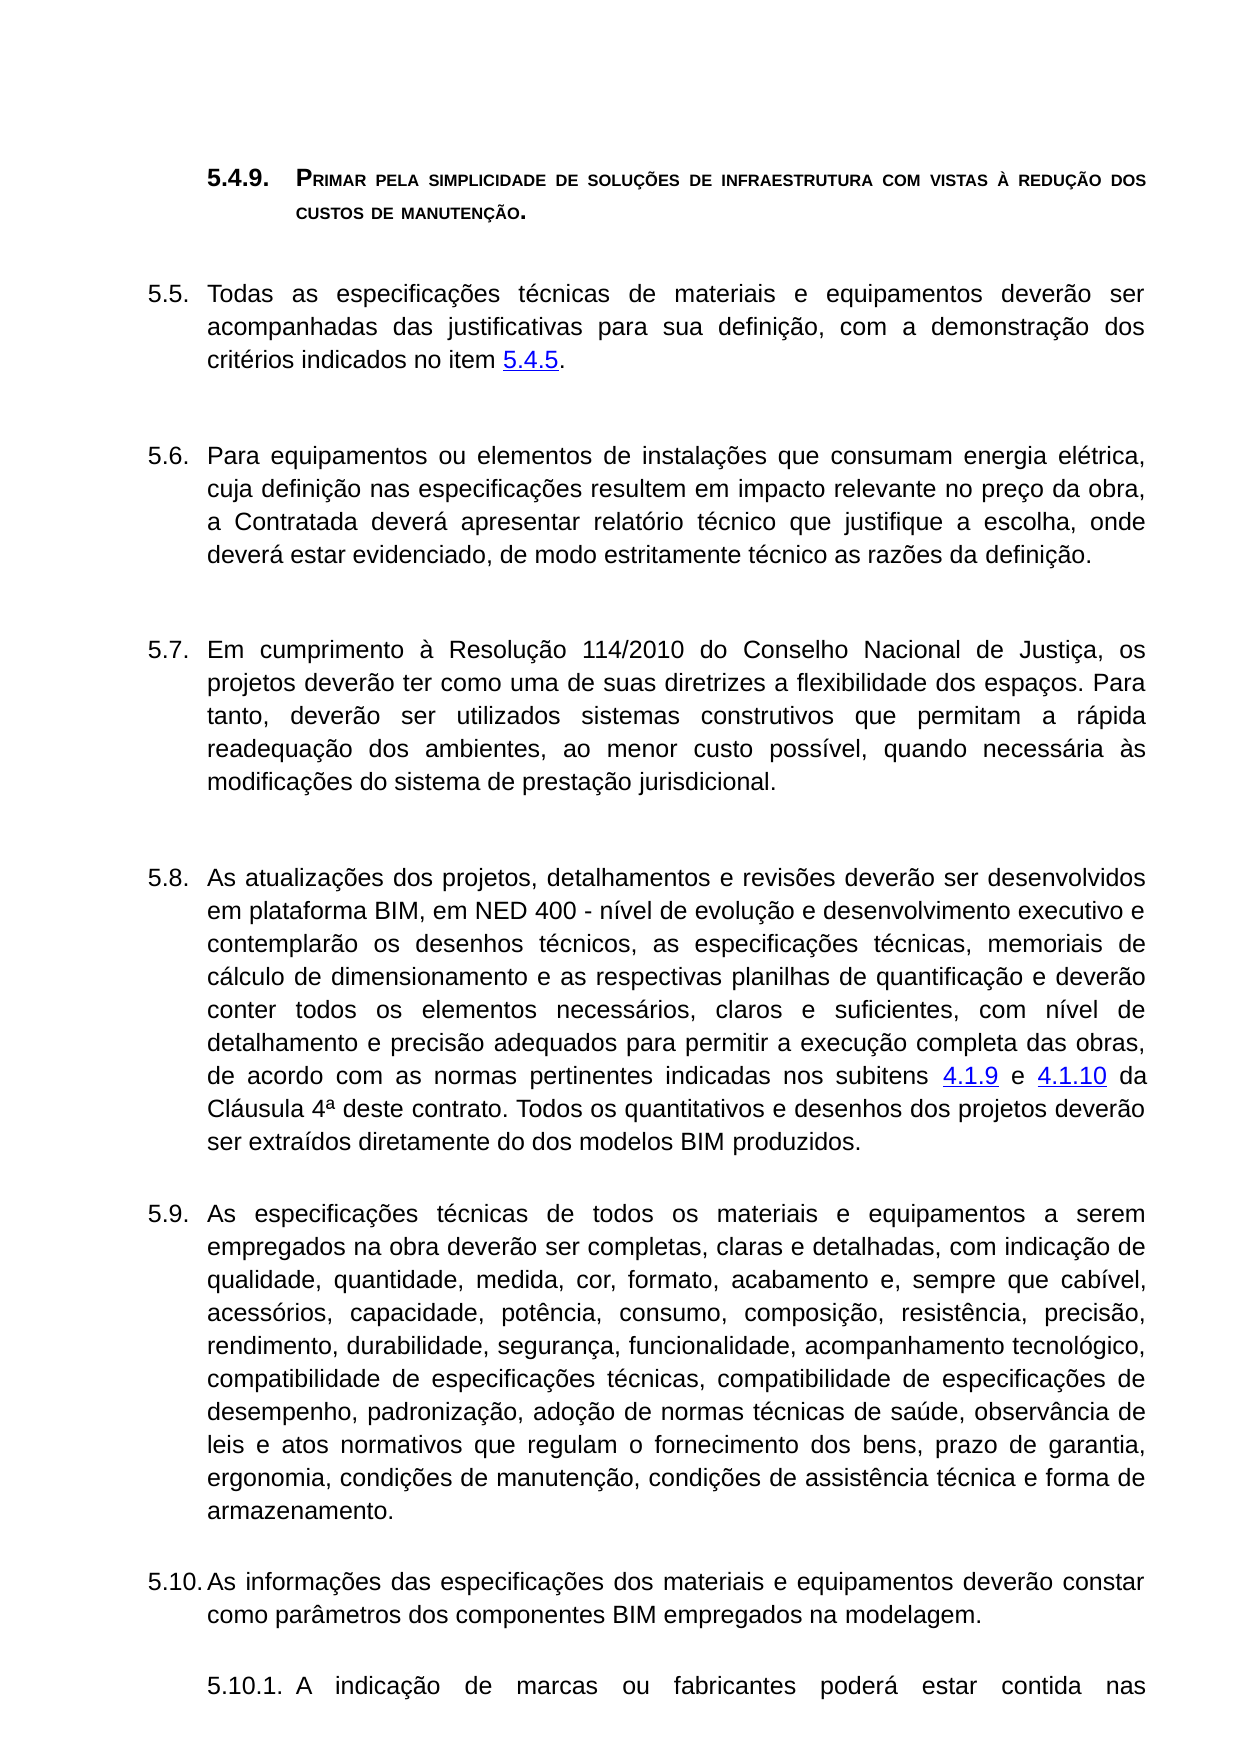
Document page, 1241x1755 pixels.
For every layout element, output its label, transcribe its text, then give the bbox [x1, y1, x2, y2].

list Para equipamentos ou elementos de instalações que consumam energia elétrica, cuja definição nas especificações resultem em impacto relevante no preço da obra, a Contratada deverá apresentar relatório técnico que justifique a escolha, onde deverá estar evidenciado, de modo estritamente técnico as razões da definição. [148, 441, 1147, 568]
list A indicação de marcas ou fabricantes poderá estar contida nas [207, 1671, 1147, 1700]
list Em cumprimento à Resolução 114/2010 do Conselho Nacional de Justiça, os projetos deverão ter como uma de suas diretrizes a flexibilidade dos espaços. Para tanto, deverão ser utilizados sistemas construtivos que permitam a rápida readequação dos ambientes, ao menor custo possível, quando necessária às modificações do sistema de prestação jurisdicional. [148, 635, 1147, 796]
list As informações das especificações dos materiais e equipamentos deverão constar como parâmetros dos componentes BIM empregados na modelagem. [148, 1567, 1146, 1628]
list Todas as especificações técnicas de materiais e equipamentos deverão ser acompanhadas das justificativas para sua definição, com a demonstração dos critérios indicados no item 5.4.5. [148, 279, 1146, 374]
list As especificações técnicas de todos os materiais e equipamentos a serem empregados na obra deverão ser completas, claras e detalhadas, com indicação de qualidade, quantidade, medida, cor, formato, acabamento e, sempre que cabível, acessórios, capacidade, potência, consumo, composição, resistência, precisão, rendimento, durabilidade, segurança, funcionalidade, acompanhamento tecnológico, compatibilidade de especificações técnicas, compatibilidade de especificações de desempenho, padronização, adoção de normas técnicas de saúde, observância de leis e atos normativos que regulam o fornecimento dos bens, prazo de garantia, ergonomia, condições de manutenção, condições de assistência técnica e forma de armazenamento. [148, 1199, 1147, 1525]
list As atualizações dos projetos, detalhamentos e revisões deverão ser desenvolvidos em plataforma BIM, em NED 400 - nível de evolução e desenvolvimento executivo e contemplarão os desenhos técnicos, as especificações técnicas, memoriais de cálculo de dimensionamento e as respectivas planilhas de quantificação e deverão conter todos os elementos necessários, claros e suficientes, com nível de detalhamento e precisão adequados para permitir a execução completa das obras, de acordo com as normas pertinentes indicadas nos subitens 4.1.9 e 4.1.10 da Cláusula 4ª deste contrato. Todos os quantitativos e desenhos dos projetos deverão ser extraídos diretamente do dos modelos BIM produzidos. [148, 863, 1147, 1156]
subtitle Primar pela simplicidade de soluções de infraestrutura com vistas à redução dos custos de manutenção. [207, 162, 1147, 224]
